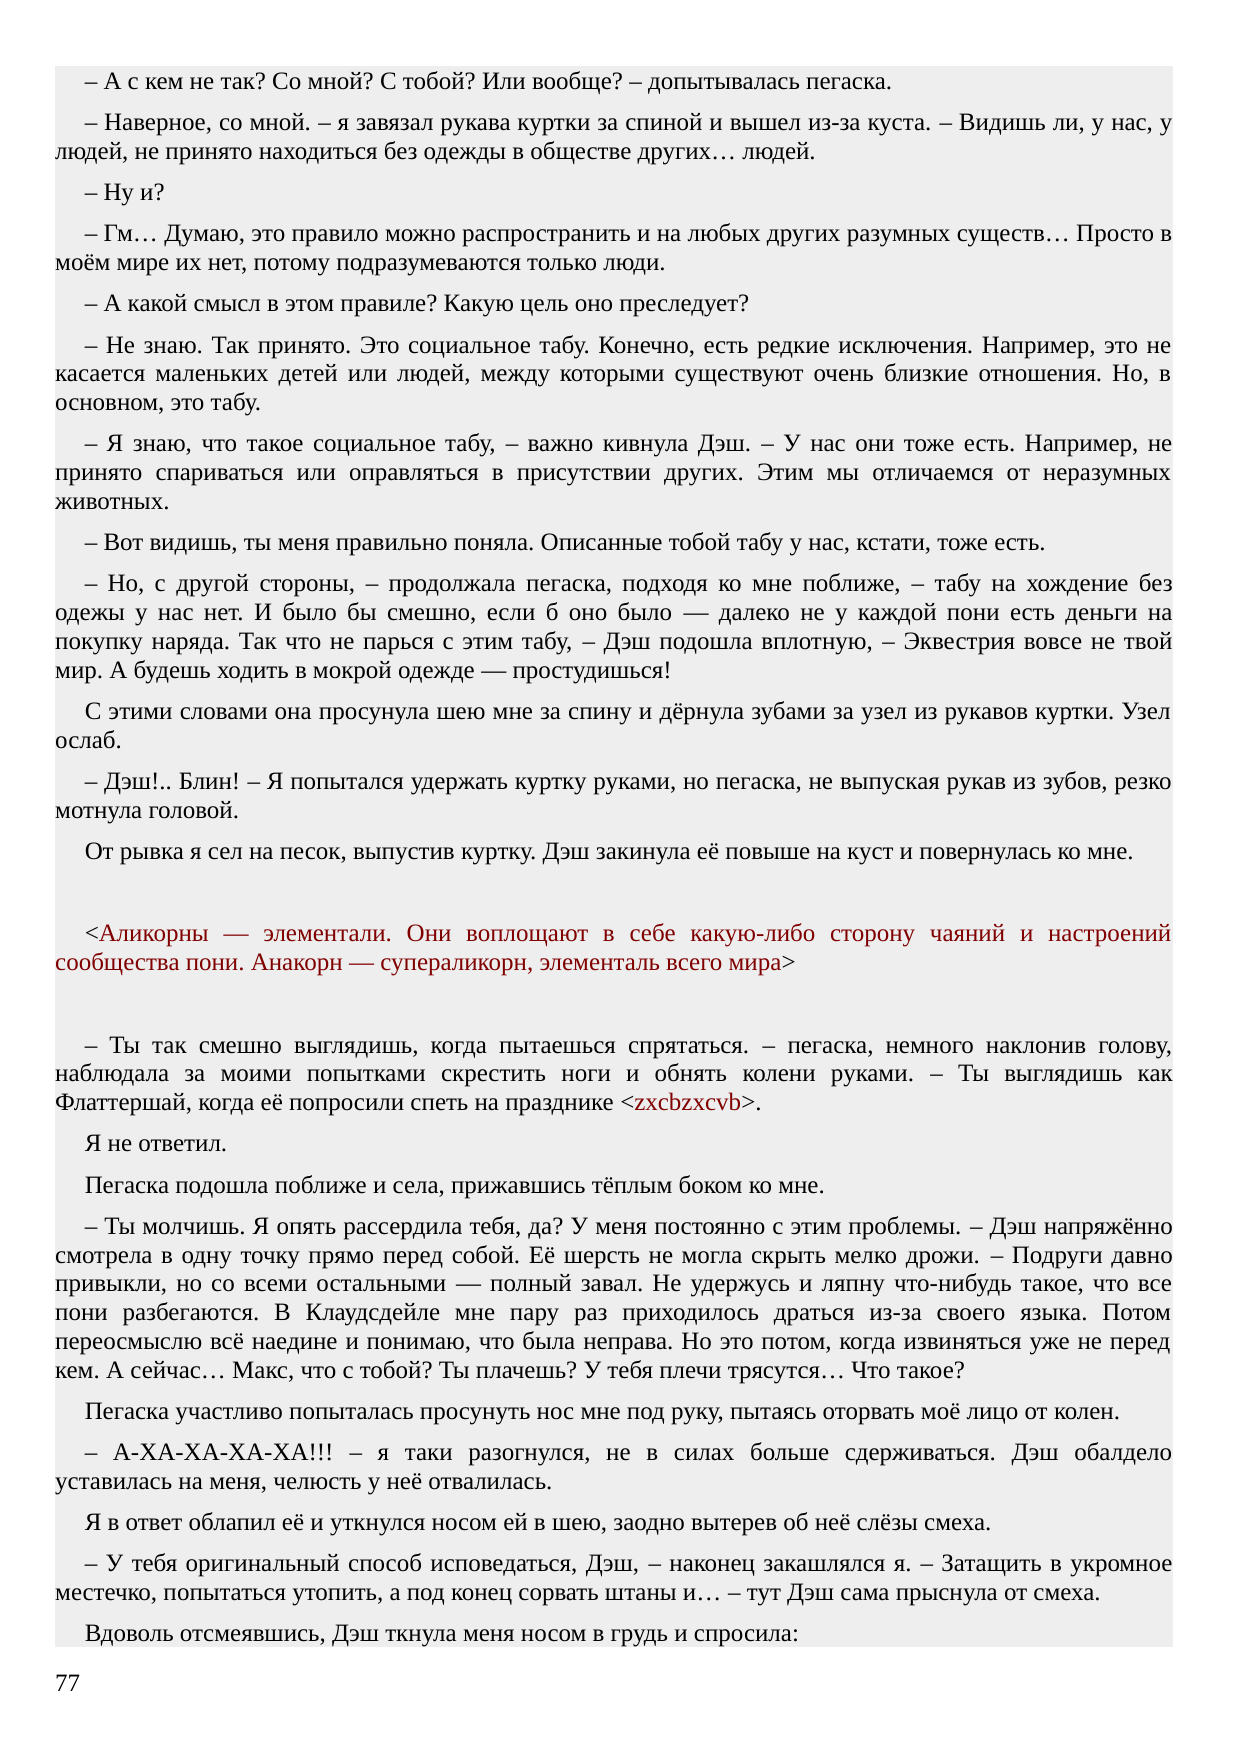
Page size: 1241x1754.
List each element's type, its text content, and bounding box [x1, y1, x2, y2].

text Я не ответил. [55, 1128, 1173, 1157]
text От рывка я сел на песок, выпустив куртку. Дэш закинула её повыше на куст и повернулась ко мне. [55, 836, 1173, 865]
text – Вот видишь, ты меня правильно поняла. Описанные тобой табу у нас, кстати, тоже есть. [55, 527, 1173, 556]
text – Ну и? [55, 177, 1173, 206]
text – У тебя оригинальный способ исповедаться, Дэш, – наконец закашлялся я. – Затащить в укромное местечко, попытаться утопить, а под конец сорвать штаны и… – тут Дэш сама прыснула от смеха. [55, 1548, 1173, 1606]
text Пегаска участливо попыталась просунуть нос мне под руку, пытаясь оторвать моё лицо от колен. [55, 1396, 1173, 1425]
text – А с кем не так? Со мной? С тобой? Или вообще? – допытывалась пегаска. [55, 66, 1173, 95]
text – Не знаю. Так принято. Это социальное табу. Конечно, есть редкие исключения. Например, это не касается маленьких детей или людей, между которыми существуют очень близкие отношения. Но, в основном, это табу. [55, 330, 1173, 416]
text – Я знаю, что такое социальное табу, – важно кивнула Дэш. – У нас они тоже есть. Например, не принято спариваться или оправляться в присутствии других. Этим мы отличаемся от неразумных животных. [55, 428, 1173, 515]
text – А какой смысл в этом правиле? Какую цель оно преследует? [55, 288, 1173, 317]
text – А-ХА-ХА-ХА-ХА!!! – я таки разогнулся, не в силах больше сдерживаться. Дэш обалдело уставилась на меня, челюсть у неё отвалилась. [55, 1437, 1173, 1495]
text – Ты так смешно выглядишь, когда пытаешься спрятаться. – пегаска, немного наклонив голову, наблюдала за моими попытками скрестить ноги и обнять колени руками. – Ты выглядишь как Флаттершай, когда её попросили спеть на празднике <zxcbzxcvb>. [55, 1030, 1173, 1116]
text Вдоволь отсмеявшись, Дэш ткнула меня носом в грудь и спросила: [55, 1618, 1173, 1647]
text – Наверное, со мной. – я завязал рукава куртки за спиной и вышел из-за куста. – Видишь ли, у нас, у людей, не принято находиться без одежды в обществе других… людей. [55, 107, 1173, 165]
text – Дэш!.. Блин! – Я попытался удержать куртку руками, но пегаска, не выпуская рукав из зубов, резко мотнула головой. [55, 766, 1173, 823]
text Пегаска подошла поближе и села, прижавшись тёплым боком ко мне. [55, 1170, 1173, 1198]
text <Аликорны — элементали. Они воплощают в себе какую-либо сторону чаяний и настроений сообщества пони. Анакорн — супераликорн, элементаль всего мира> [55, 918, 1173, 976]
text Я в ответ облапил её и уткнулся носом ей в шею, заодно вытерев об неё слёзы смеха. [55, 1507, 1173, 1536]
text – Гм… Думаю, это правило можно распространить и на любых других разумных существ… Просто в моём мире их нет, потому подразумеваются только люди. [55, 218, 1173, 276]
text – Но, с другой стороны, – продолжала пегаска, подходя ко мне поближе, – табу на хождение без одежы у нас нет. И было бы смешно, если б оно было — далеко не у каждой пони есть деньги на покупку наряда. Так что не парься с этим табу, – Дэш подошла вплотную, – Эквестрия вовсе не твой мир. А будешь ходить в мокрой одежде — простудишься! [55, 568, 1173, 683]
text С этими словами она просунула шею мне за спину и дёрнула зубами за узел из рукавов куртки. Узел ослаб. [55, 696, 1173, 753]
text – Ты молчишь. Я опять рассердила тебя, да? У меня постоянно с этим проблемы. – Дэш напряжённо смотрела в одну точку прямо перед собой. Её шерсть не могла скрыть мелко дрожи. – Подруги давно привыкли, но со всеми остальными — полный завал. Не удержусь и ляпну что-нибудь такое, что все пони разбегаются. В Клаудсдейле мне пару раз приходилось драться из-за своего языка. Потом переосмыслю всё наедине и понимаю, что была неправа. Но это потом, когда извиняться уже не перед кем. А сейчас… Макс, что с тобой? Ты плачешь? У тебя плечи трясутся… Что такое? [55, 1211, 1173, 1383]
